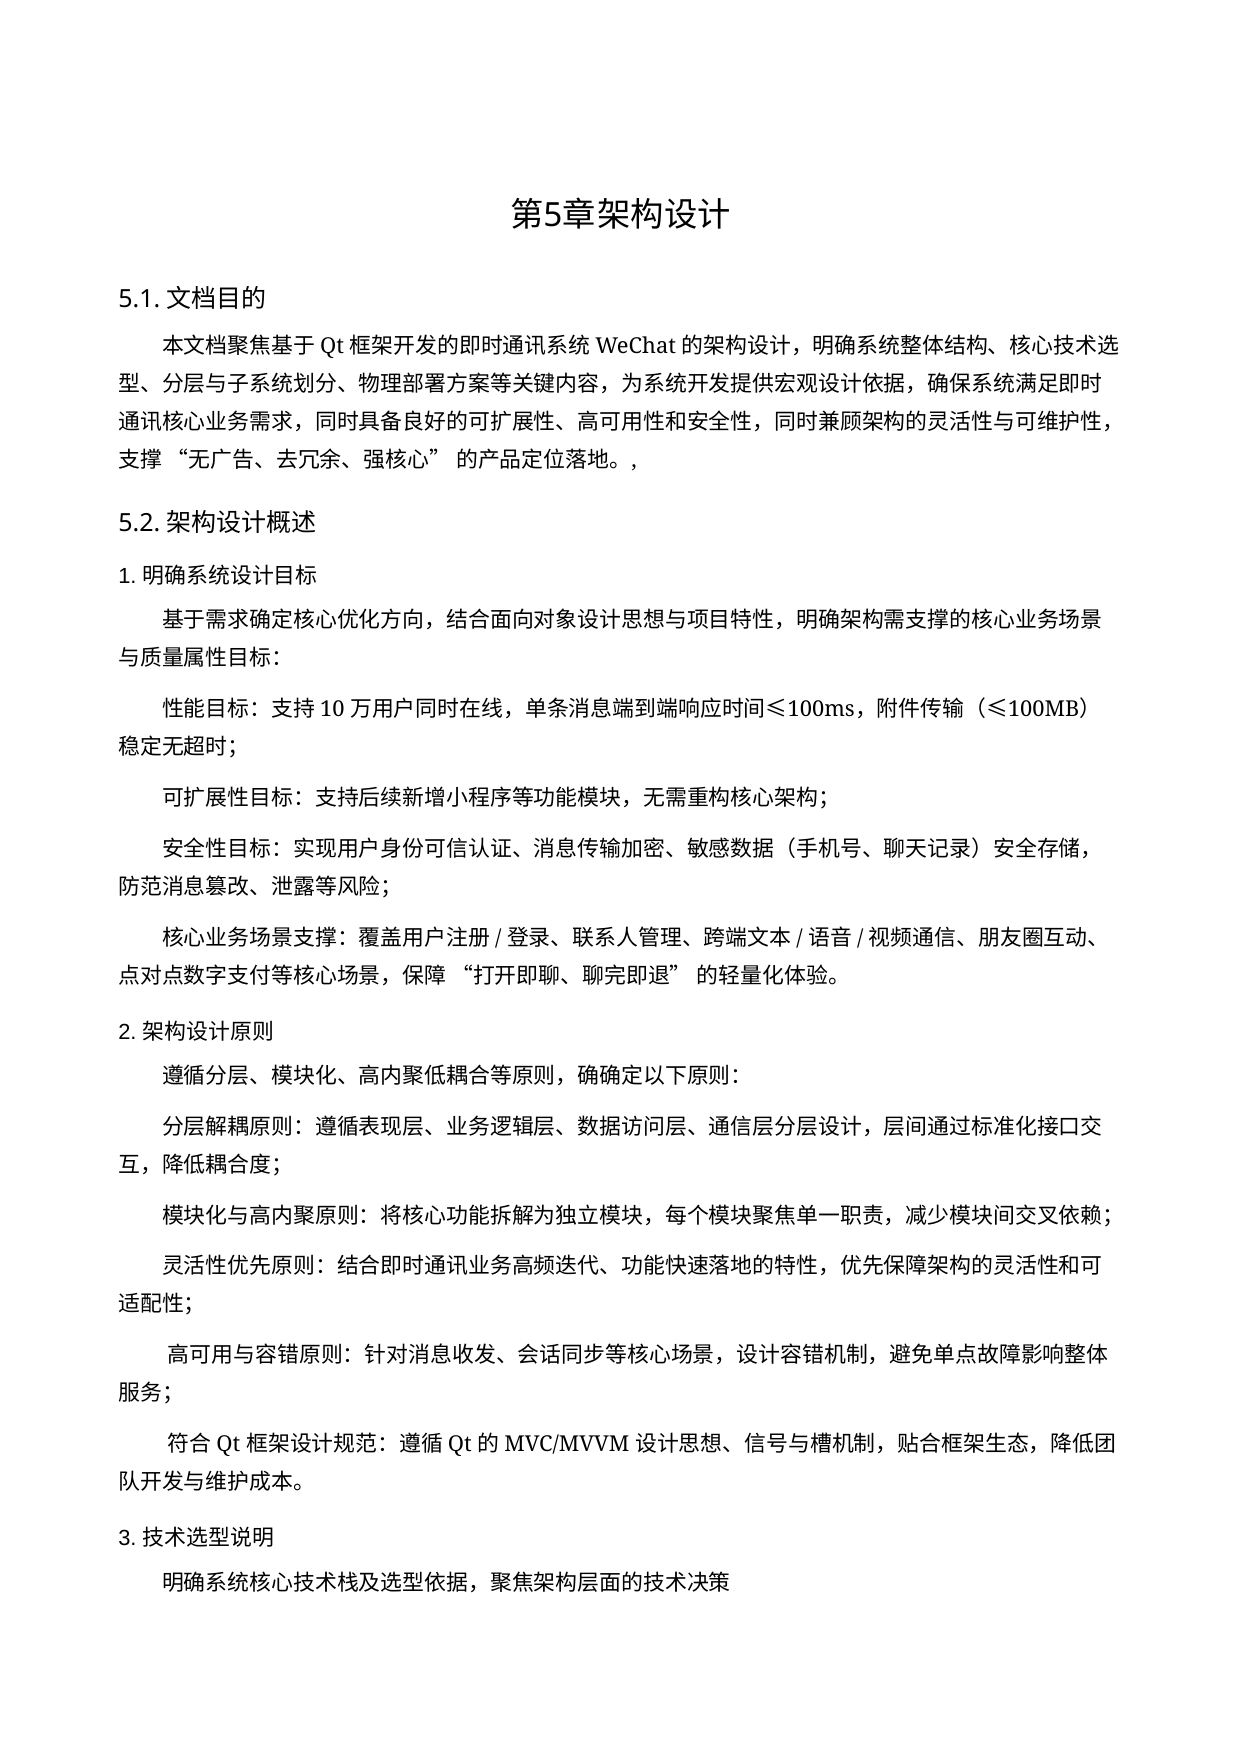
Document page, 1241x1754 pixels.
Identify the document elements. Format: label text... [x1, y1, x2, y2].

text 可扩展性目标：支持后续新增小程序等功能模块，无需重构核心架构； [118, 780, 1122, 812]
text 明确系统核心技术栈及选型依据，聚焦架构层面的技术决策 [118, 1565, 1122, 1596]
subtitle 文档目的 [118, 278, 1122, 314]
subtitle 技术选型说明 [118, 1520, 1122, 1552]
text 高可用与容错原则：针对消息收发、会话同步等核心场景，设计容错机制，避免单点故障影响整体服务； [118, 1337, 1122, 1407]
subtitle 架构设计 [118, 188, 1122, 236]
text 符合 Qt 框架设计规范：遵循 Qt 的 MVC/MVVM 设计思想、信号与槽机制，贴合框架生态，降低团队开发与维护成本。 [118, 1426, 1122, 1496]
text 遵循分层、模块化、高内聚低耦合等原则，确确定以下原则： [118, 1058, 1122, 1090]
text 模块化与高内聚原则：将核心功能拆解为独立模块，每个模块聚焦单一职责，减少模块间交叉依赖； [118, 1198, 1122, 1229]
text 灵活性优先原则：结合即时通讯业务高频迭代、功能快速落地的特性，优先保障架构的灵活性和可适配性； [118, 1248, 1122, 1318]
subtitle 架构设计原则 [118, 1014, 1122, 1045]
text 基于需求确定核心优化方向，结合面向对象设计思想与项目特性，明确架构需支撑的核心业务场景与质量属性目标： [118, 602, 1122, 672]
text 分层解耦原则：遵循表现层、业务逻辑层、数据访问层、通信层分层设计，层间通过标准化接口交互，降低耦合度； [118, 1109, 1122, 1178]
text 性能目标：支持 10 万用户同时在线，单条消息端到端响应时间≤100ms，附件传输（≤100MB）稳定无超时； [118, 691, 1122, 761]
text 本文档聚焦基于 Qt 框架开发的即时通讯系统 WeChat 的架构设计，明确系统整体结构、核心技术选型、分层与子系统划分、物理部署方案等关键内容，为系统开发提供宏观设计依据，确保系统满足即时通讯核心业务需求，同时具备良好的可扩展性、高可用性和安全性，同时兼顾架构的灵活性与可维护性，支撑 “无广告、去冗余、强核心” 的产品定位落地。, [118, 328, 1122, 474]
text 核心业务场景支撑：覆盖用户注册 / 登录、联系人管理、跨端文本 / 语音 / 视频通信、朋友圈互动、点对点数字支付等核心场景，保障 “打开即聊、聊完即退” 的轻量化体验。 [118, 919, 1122, 989]
subtitle 明确系统设计目标 [118, 558, 1122, 590]
subtitle 架构设计概述 [118, 503, 1122, 539]
text 安全性目标：实现用户身份可信认证、消息传输加密、敏感数据（手机号、聊天记录）安全存储，防范消息篡改、泄露等风险； [118, 831, 1122, 900]
